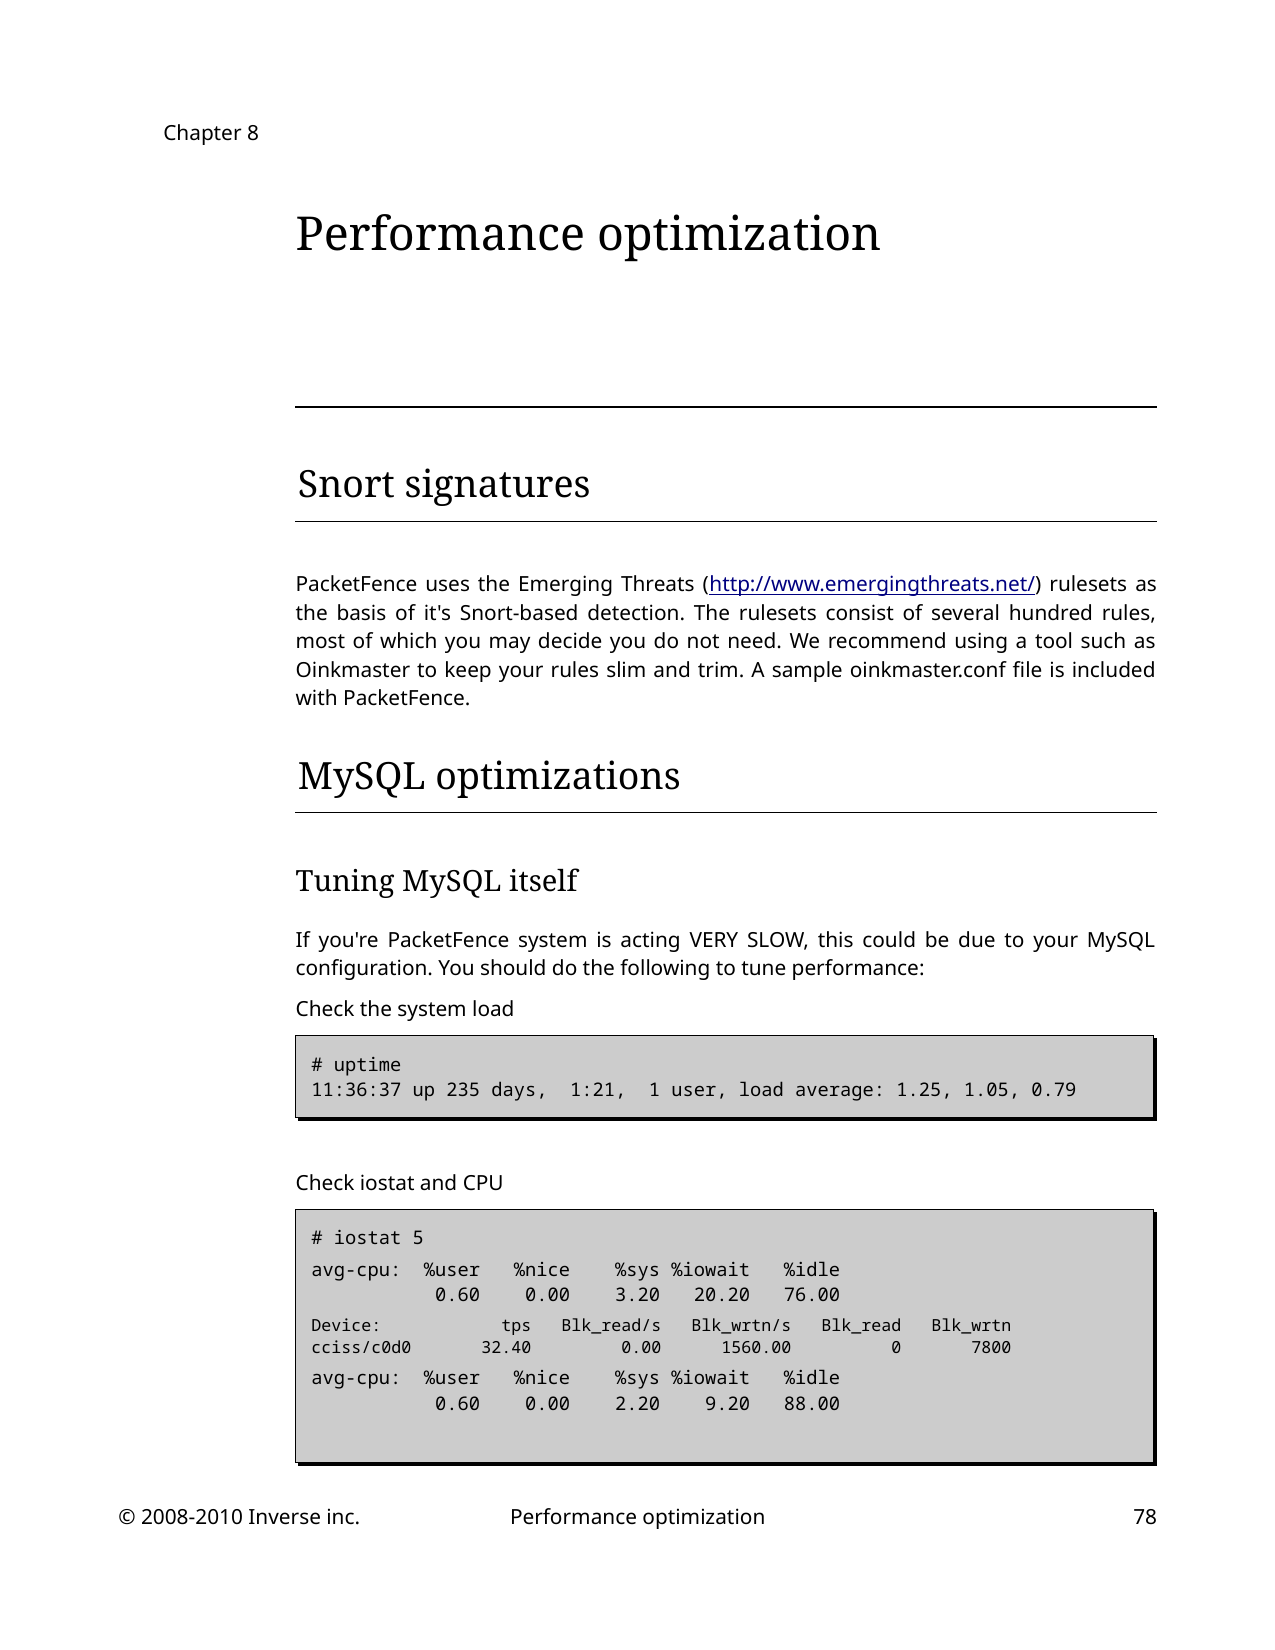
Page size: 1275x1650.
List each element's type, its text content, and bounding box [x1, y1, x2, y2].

text Check iostat and CPU [295, 1168, 1157, 1196]
text avg-cpu: %user %nice %sys %iowait %idle 0.60 0.00 3.20 20.20 76.00 [296, 1240, 1153, 1297]
text PacketFence uses the Emerging Threats (http://www.emergingthreats.net/) rulesets as the basis of it's Snort-based detection. The rulesets consist of several hundred rules, most of which you may decide you do not need. We recommend using a tool such as Oinkmaster to keep your rules slim and trim. A sample oinkmaster.conf file is included with PacketFence. [295, 569, 1157, 712]
subtitle Performance optimization [295, 201, 1157, 406]
subtitle Tuning MySQL itself [295, 861, 1157, 900]
text avg-cpu: %user %nice %sys %iowait %idle 0.60 0.00 2.20 9.20 88.00 [296, 1349, 1153, 1406]
text # iostat 5 [296, 1210, 1153, 1240]
text If you're PacketFence system is acting VERY SLOW, this could be due to your MySQL configuration. You should do the following to tune performance: [295, 925, 1157, 982]
text # uptime 11:36:37 up 235 days, 1:21, 1 user, load average: 1.25, 1.05, 0.79 [296, 1036, 1153, 1117]
subtitle MySQL optimizations [295, 749, 1157, 812]
subtitle Snort signatures [295, 458, 1157, 521]
text Check the system load [295, 994, 1157, 1023]
text Device: tps Blk_read/s Blk_wrtn/s Blk_read Blk_wrtn cciss/c0d0 32.40 0.00 1560.00 0 7800 [296, 1297, 1153, 1349]
